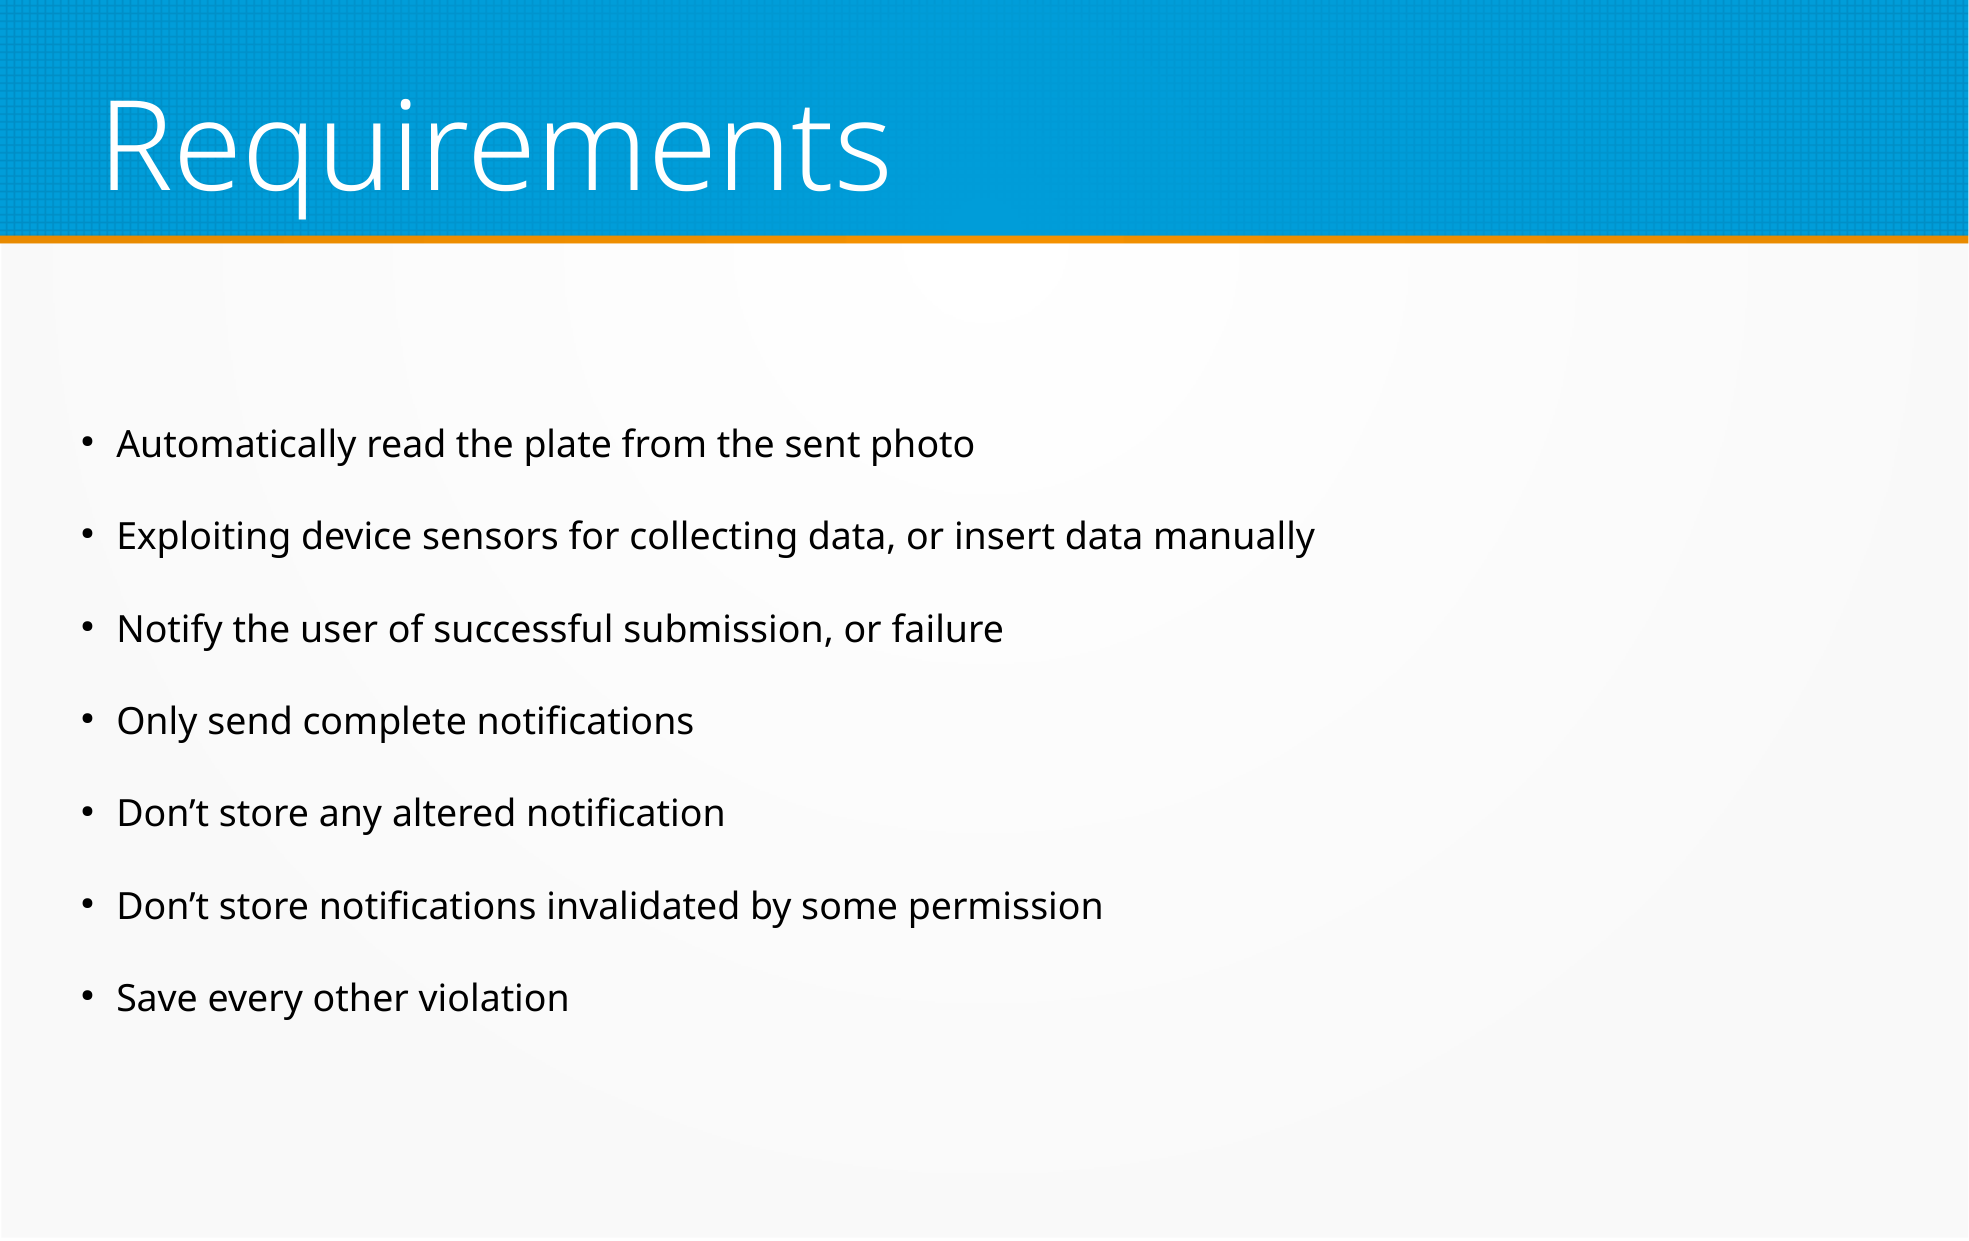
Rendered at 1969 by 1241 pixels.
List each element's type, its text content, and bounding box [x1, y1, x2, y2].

title Requirements [98, 19, 1870, 227]
picture [0, 236, 1969, 1241]
text_box Automatically read the plate from the sent photo Exploiting device sensors for collecting data, or insert data manually Notify the user of successful submission, or failure Only send complete notifications Don’t store any altered notification Don’t store notifications invalidated by some permission Save every other violation [75, 345, 1816, 1096]
